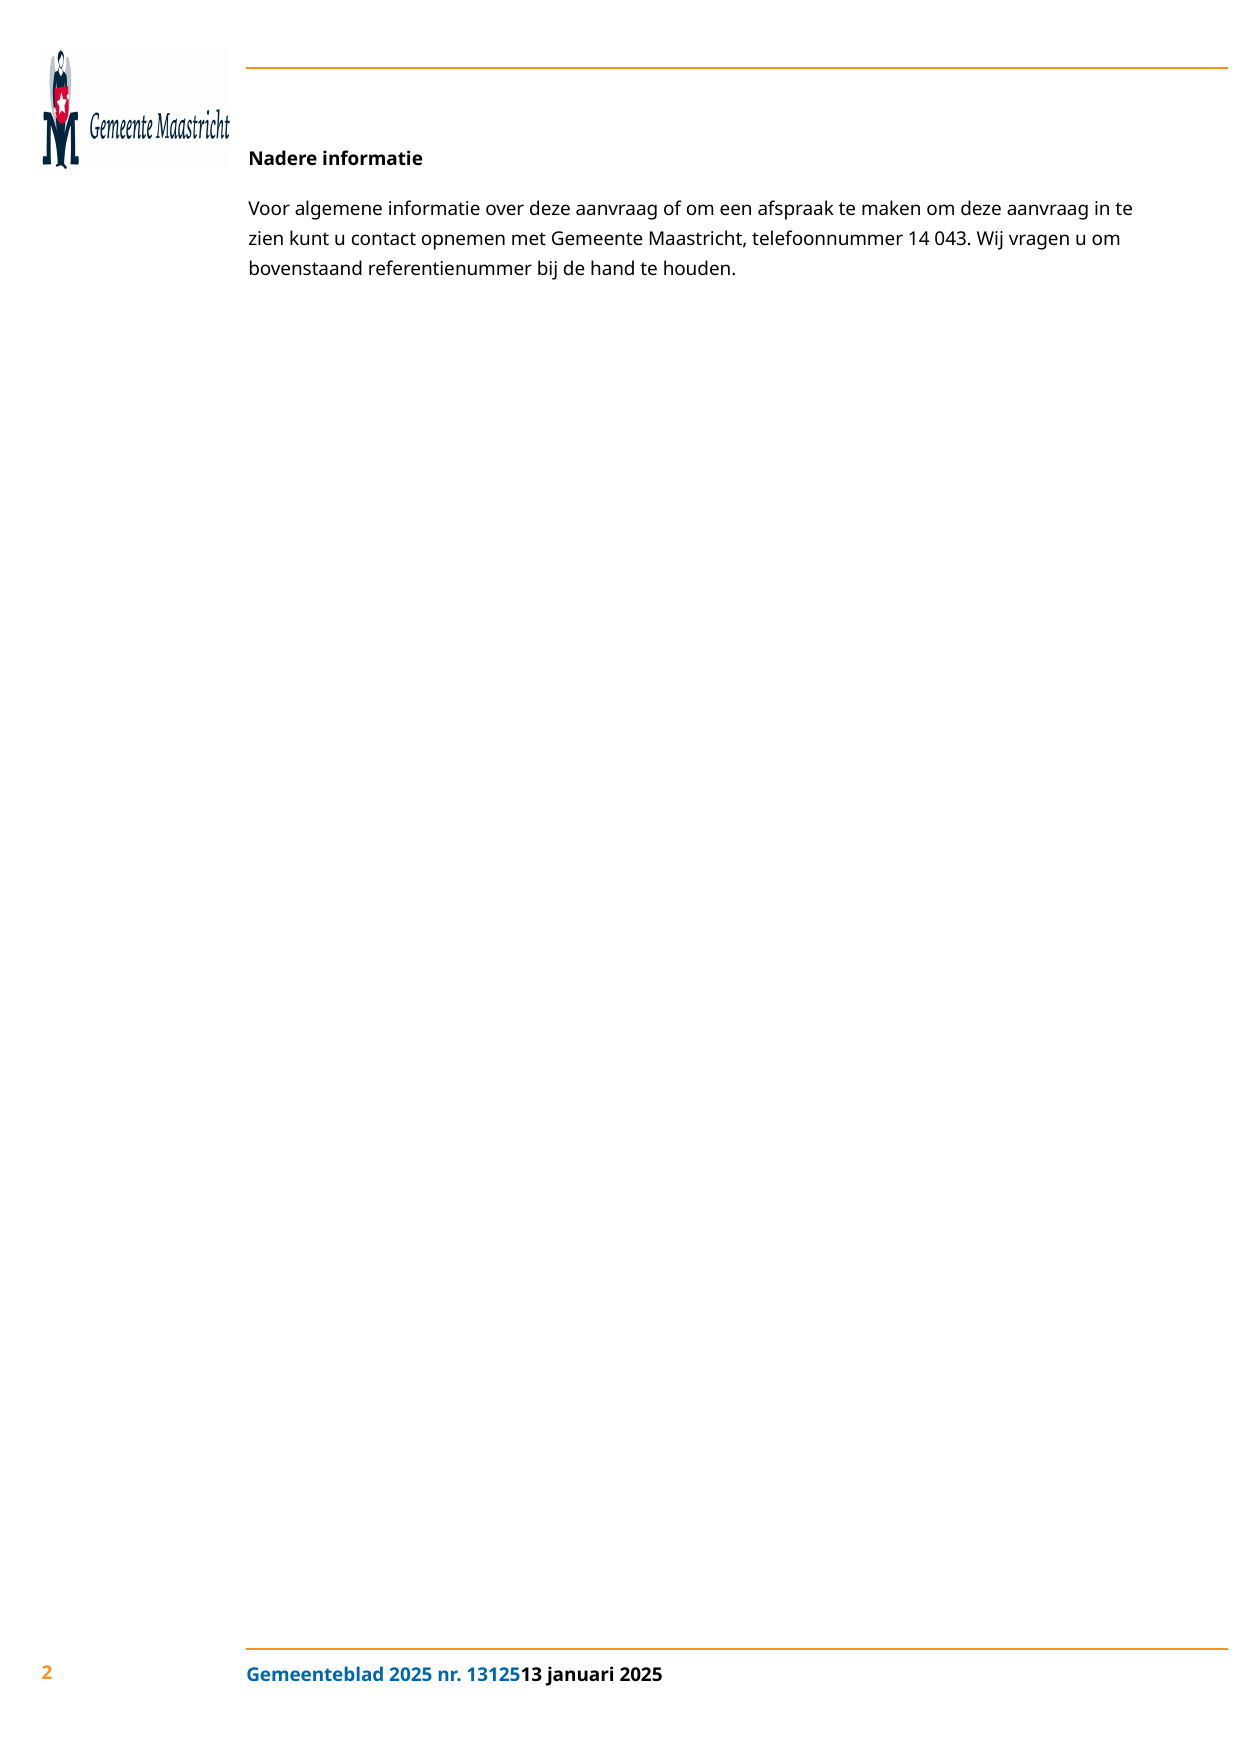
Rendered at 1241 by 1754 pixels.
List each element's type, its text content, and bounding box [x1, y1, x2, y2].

text Nadere informatie [248, 145, 1152, 171]
picture [41, 47, 231, 172]
text Voor algemene informatie over deze aanvraag of om een afspraak te maken om deze aanvraag in te zien kunt u contact opnemen met Gemeente Maastricht, telefoonnummer 14 043. Wij vragen u om bovenstaand referentienummer bij de hand te houden. [248, 196, 1152, 281]
